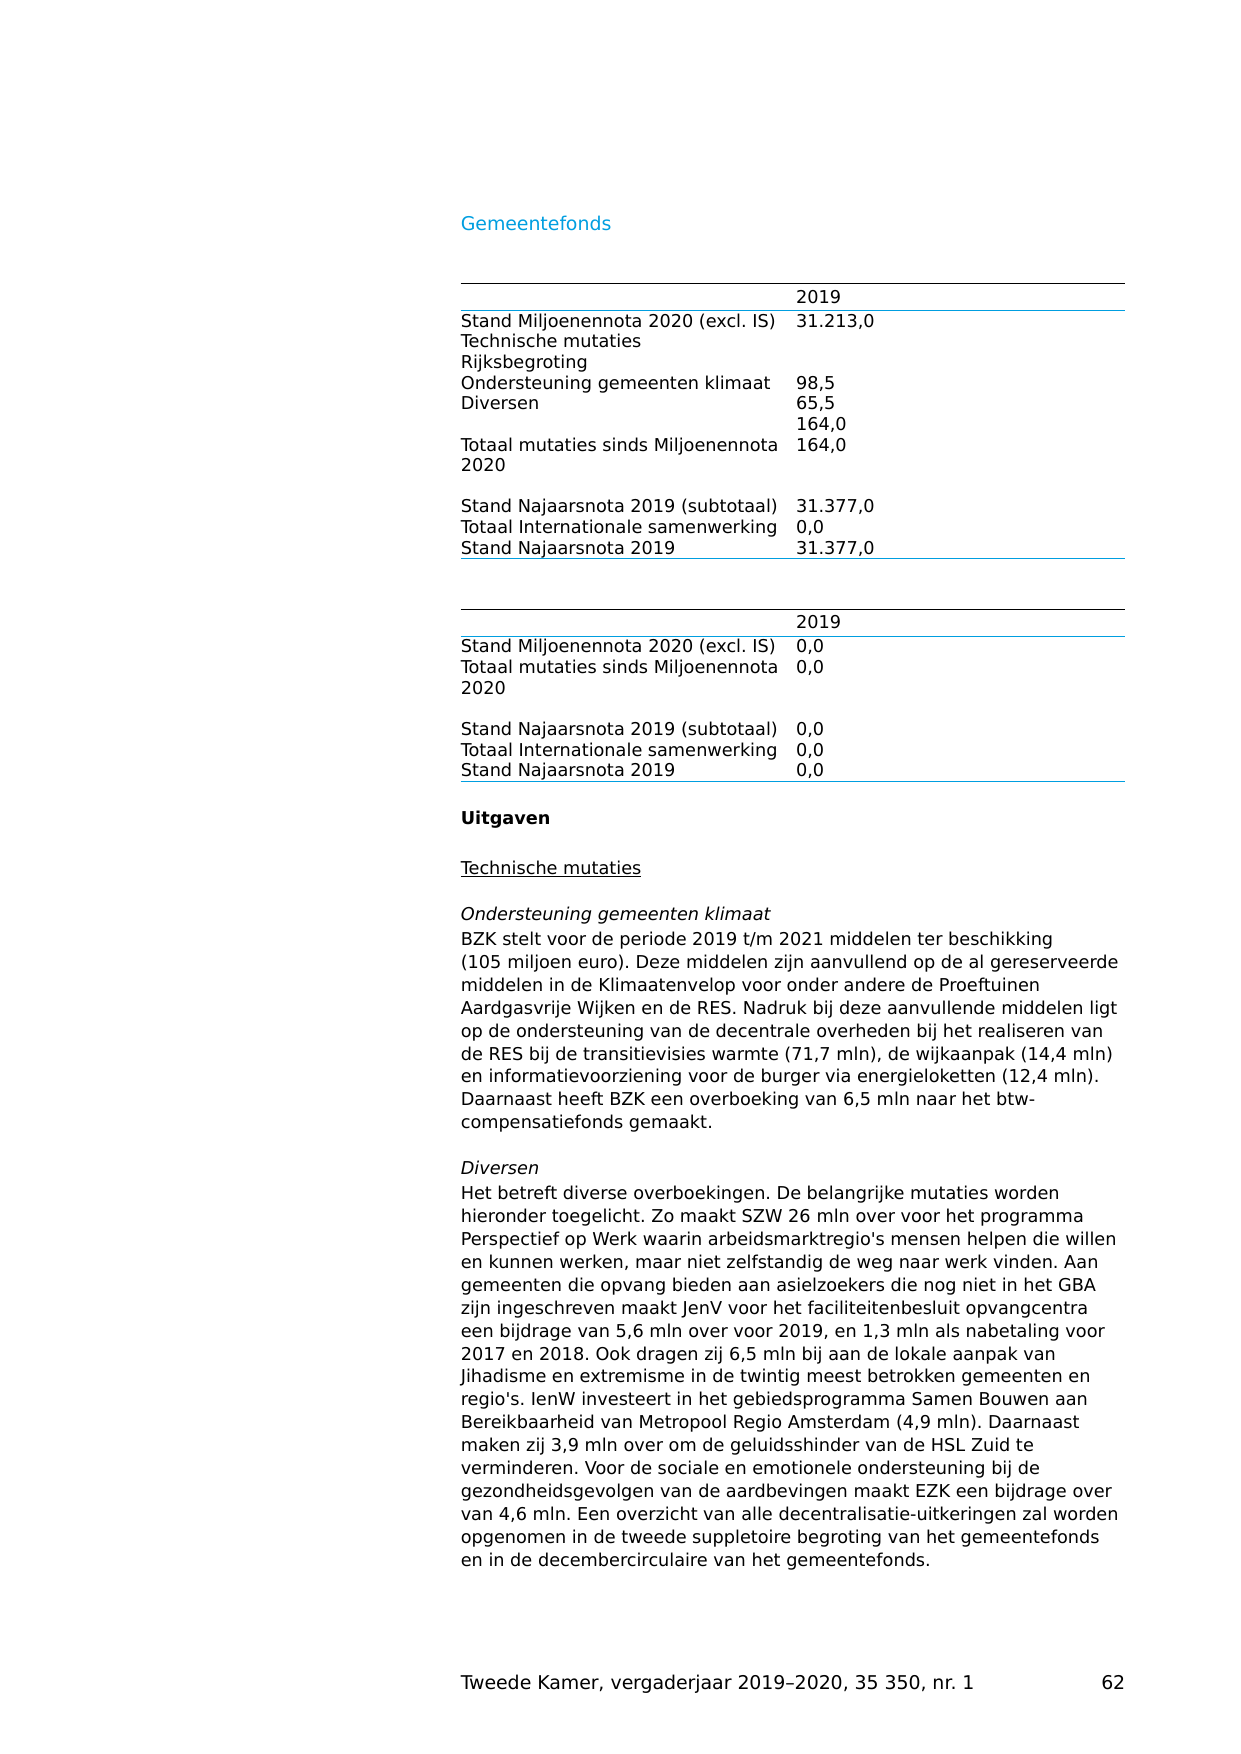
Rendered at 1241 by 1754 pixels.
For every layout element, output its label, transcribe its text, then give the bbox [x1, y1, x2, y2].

text Technische mutaties [461, 856, 1125, 879]
table_cell Technische mutaties [461, 331, 793, 352]
text Het betreft diverse overboekingen. De belangrijke mutaties worden hieronder toegelicht. Zo maakt SZW 26 mln over voor het programma Perspectief op Werk waarin arbeidsmarktregio's mensen helpen die willen en kunnen werken, maar niet zelfstandig de weg naar werk vinden. Aan gemeenten die opvang bieden aan asielzoekers die nog niet in het GBA zijn ingeschreven maakt JenV voor het faciliteitenbesluit opvangcentra een bijdrage van 5,6 mln over voor 2019, en 1,3 mln als nabetaling voor 2017 en 2018. Ook dragen zij 6,5 mln bij aan de lokale aanpak van Jihadisme en extremisme in de twintig meest betrokken gemeenten en regio's. IenW investeert in het gebiedsprogramma Samen Bouwen aan Bereikbaarheid van Metropool Regio Amsterdam (4,9 mln). Daarnaast maken zij 3,9 mln over om de geluidsshinder van de HSL Zuid te verminderen. Voor de sociale en emotionele ondersteuning bij de gezondheidsgevolgen van de aardbevingen maakt EZK een bijdrage over van 4,6 mln. Een overzicht van alle decentralisatie-uitkeringen zal worden opgenomen in de tweede suppletoire begroting van het gemeentefonds en in de decembercirculaire van het gemeentefonds. [461, 1181, 1125, 1571]
table_cell 0,0 [793, 719, 1125, 739]
table_cell Stand Najaarsnota 2019 [461, 538, 793, 558]
table_cell [461, 284, 793, 310]
table_cell Totaal mutaties sinds Miljoenennota 2020 [461, 435, 793, 476]
table_cell 31.213,0 [793, 311, 1125, 331]
text Diversen [461, 1156, 1125, 1179]
table_cell 164,0 [793, 435, 1125, 476]
table_cell 0,0 [793, 637, 1125, 657]
table_cell [461, 414, 793, 434]
table_cell 0,0 [793, 657, 1125, 698]
text BZK stelt voor de periode 2019 t/m 2021 middelen ter beschikking (105 miljoen euro). Deze middelen zijn aanvullend op de al gereserveerde middelen in de Klimaatenvelop voor onder andere de Proeftuinen Aardgasvrije Wijken en de RES. Nadruk bij deze aanvullende middelen ligt op de ondersteuning van de decentrale overheden bij het realiseren van de RES bij de transitievisies warmte (71,7 mln), de wijkaanpak (14,4 mln) en informatievoorziening voor de burger via energieloketten (12,4 mln). Daarnaast heeft BZK een overboeking van 6,5 mln naar het btw-compensatiefonds gemaakt. [461, 927, 1125, 1133]
table_cell 0,0 [793, 740, 1125, 760]
table_cell [461, 610, 793, 636]
table_cell 164,0 [793, 414, 1125, 434]
table_cell Stand Miljoenennota 2020 (excl. IS) [461, 637, 793, 657]
text Uitgaven [461, 806, 1125, 829]
table_cell Totaal Internationale samenwerking [461, 740, 793, 760]
table_cell 98,5 [793, 373, 1125, 393]
table_cell Stand Najaarsnota 2019 [461, 760, 793, 781]
title Gemeentefonds [461, 213, 1125, 235]
table_cell [793, 476, 1125, 496]
table_cell [461, 476, 793, 496]
table_cell Ondersteuning gemeenten klimaat [461, 373, 793, 393]
table_cell 2019 [793, 610, 1125, 636]
table_cell 0,0 [793, 517, 1125, 538]
table_cell Stand Najaarsnota 2019 (subtotaal) [461, 496, 793, 517]
table_cell Totaal mutaties sinds Miljoenennota 2020 [461, 657, 793, 698]
text Ondersteuning gemeenten klimaat [461, 902, 1125, 925]
table_header GEMEENTEFONDS: NIET-BELASTINGONTVANGSTEN [461, 584, 1125, 609]
table_cell Totaal Internationale samenwerking [461, 517, 793, 538]
table_cell Stand Miljoenennota 2020 (excl. IS) [461, 311, 793, 331]
table_cell 0,0 [793, 760, 1125, 781]
table_header GEMEENTEFONDS: UITGAVEN [461, 258, 1125, 283]
table_cell [461, 698, 793, 719]
table_cell Rijksbegroting [461, 352, 793, 373]
table_cell Diversen [461, 393, 793, 414]
table_cell 31.377,0 [793, 496, 1125, 517]
table_cell [793, 352, 1125, 373]
table_cell 2019 [793, 284, 1125, 310]
table_cell 65,5 [793, 393, 1125, 414]
table_cell 31.377,0 [793, 538, 1125, 558]
table_cell [793, 698, 1125, 719]
table_cell Stand Najaarsnota 2019 (subtotaal) [461, 719, 793, 739]
table_cell [793, 331, 1125, 352]
